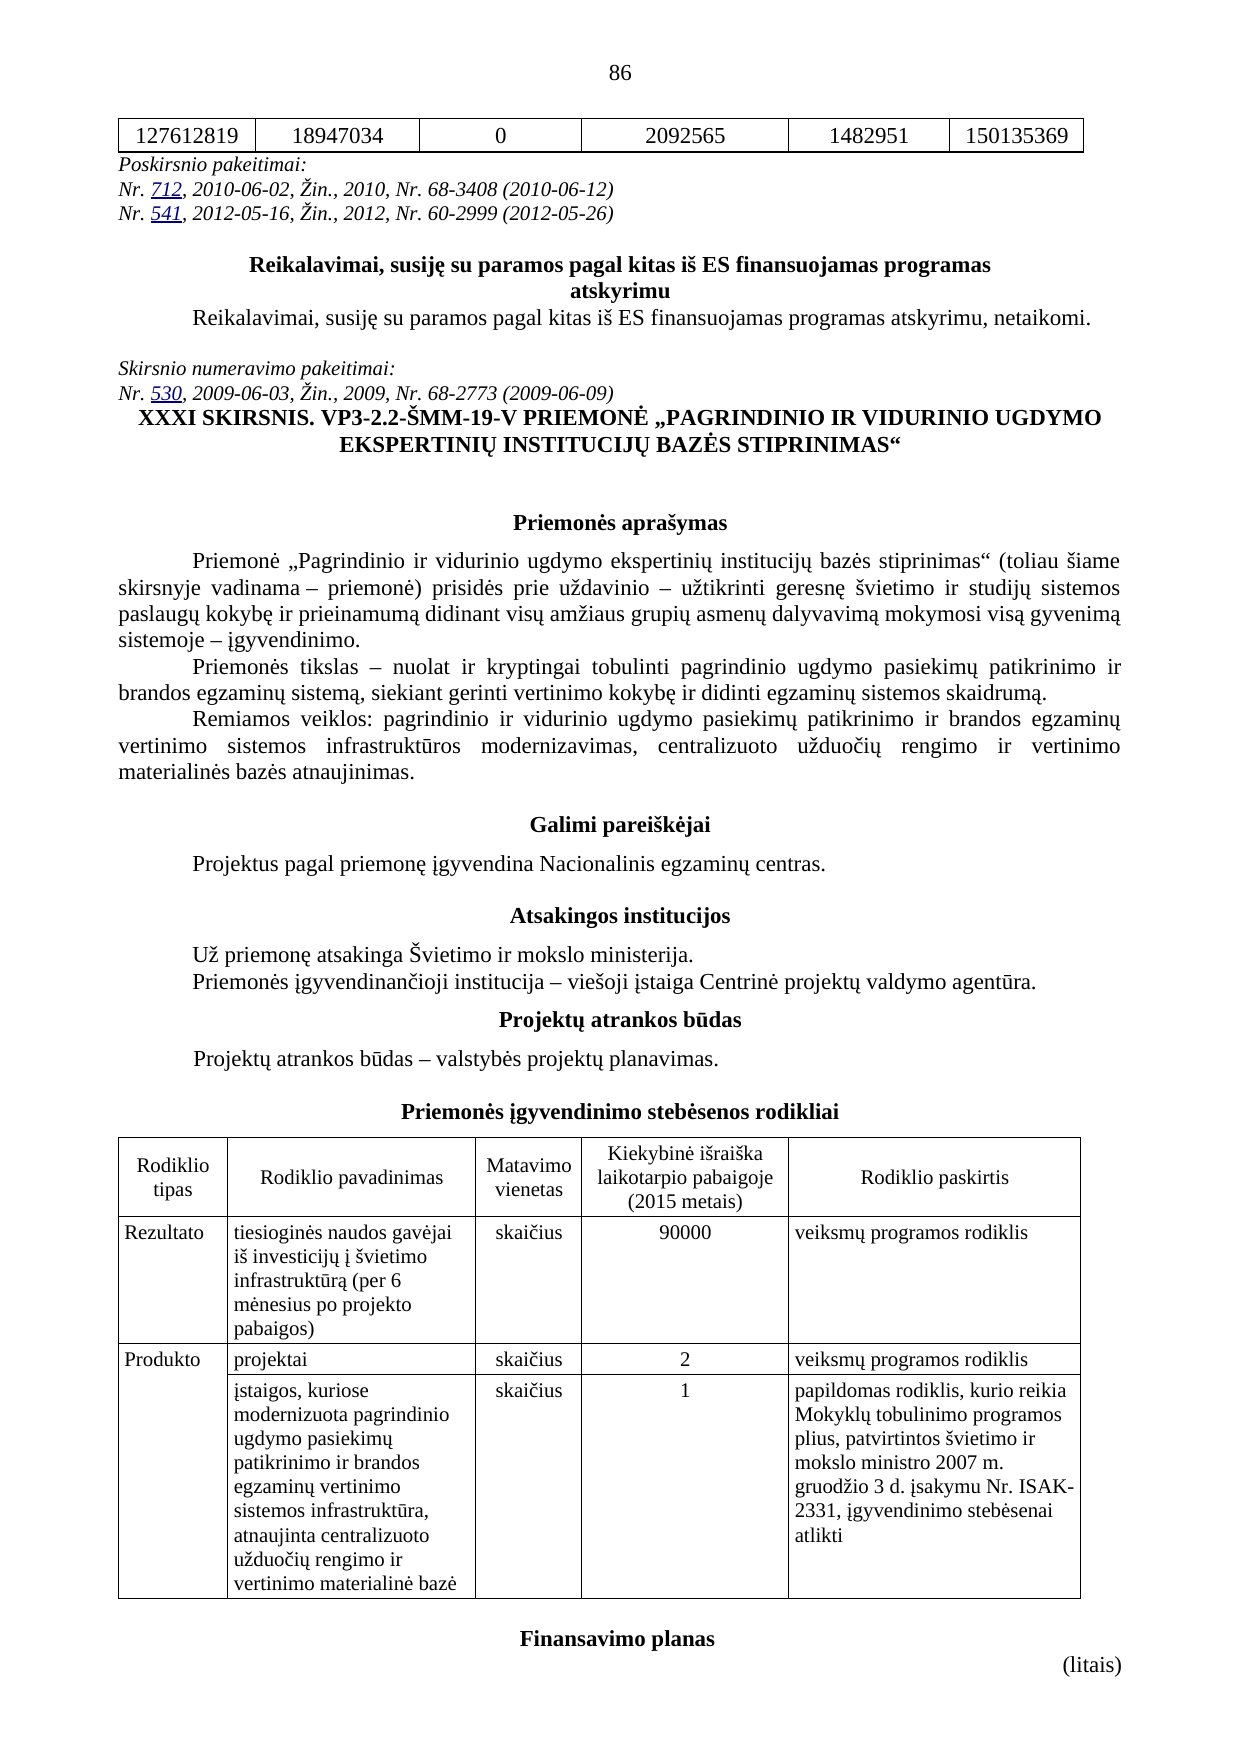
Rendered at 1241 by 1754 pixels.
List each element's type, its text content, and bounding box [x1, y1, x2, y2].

text Galimi pareiškėjai [118, 811, 1122, 837]
table_cell papildomas rodiklis, kurio reikia Mokyklų tobulinimo programos plius, patvirtintos švietimo ir mokslo ministro 2007 m. gruodžio 3 d. įsakymu Nr. ISAK-2331, įgyvendinimo stebėsenai atlikti [789, 1375, 1080, 1598]
text Poskirsnio pakeitimai: [118, 152, 1122, 176]
table_header Kiekybinė išraiška laikotarpio pabaigoje (2015 metais) [582, 1138, 788, 1216]
table_cell projektai [228, 1344, 475, 1374]
table_cell 2 [582, 1344, 788, 1374]
table_cell skaičius [476, 1375, 581, 1598]
table_cell 2092565 [582, 119, 788, 151]
text Priemonės aprašymas [118, 508, 1122, 535]
table_cell veiksmų programos rodiklis [789, 1344, 1080, 1374]
text (litais) [118, 1651, 1122, 1678]
table_cell Produkto [119, 1344, 227, 1598]
text Nr. 541, 2012-05-16, Žin., 2012, Nr. 60-2999 (2012-05-26) [118, 201, 1122, 224]
table_cell 0 [420, 119, 581, 151]
text Reikalavimai, susiję su paramos pagal kitas iš ES finansuojamas programas atskyrimu [118, 251, 1122, 304]
text Reikalavimai, susiję su paramos pagal kitas iš ES finansuojamas programas atskyrimu, netaikomi. [118, 304, 1122, 330]
table_cell 90000 [582, 1217, 788, 1343]
text Projektų atrankos būdas – valstybės projektų planavimas. [156, 1045, 1122, 1072]
table_cell 127612819 [119, 119, 255, 151]
table_cell skaičius [476, 1344, 581, 1374]
table_cell tiesioginės naudos gavėjai iš investicijų į švietimo infrastruktūrą (per 6 mėnesius po projekto pabaigos) [228, 1217, 475, 1343]
table_header Rodiklio tipas [119, 1138, 227, 1216]
table_cell 1482951 [789, 119, 949, 151]
text Už priemonę atsakinga Švietimo ir mokslo ministerija. [118, 941, 1122, 968]
text Priemonės tikslas – nuolat ir kryptingai tobulinti pagrindinio ugdymo pasiekimų patikrinimo ir brandos egzaminų sistemą, siekiant gerinti vertinimo kokybę ir didinti egzaminų sistemos skaidrumą. [118, 653, 1122, 706]
text Priemonės įgyvendinančioji institucija – viešoji įstaiga Centrinė projektų valdymo agentūra. [118, 968, 1122, 994]
text Priemonės įgyvendinimo stebėsenos rodikliai [118, 1098, 1122, 1124]
table_header Rodiklio pavadinimas [228, 1138, 475, 1216]
text Finansavimo planas [118, 1625, 1122, 1651]
text Nr. 712, 2010-06-02, Žin., 2010, Nr. 68-3408 (2010-06-12) [118, 176, 1122, 201]
table_cell 18947034 [256, 119, 419, 151]
text Atsakingos institucijos [118, 902, 1122, 929]
text Remiamos veiklos: pagrindinio ir vidurinio ugdymo pasiekimų patikrinimo ir brandos egzaminų vertinimo sistemos infrastruktūros modernizavimas, centralizuoto užduočių rengimo ir vertinimo materialinės bazės atnaujinimas. [118, 706, 1122, 784]
table_cell Rezultato [119, 1217, 227, 1343]
table_header Rodiklio paskirtis [789, 1138, 1080, 1216]
text Nr. 530, 2009-06-03, Žin., 2009, Nr. 68-2773 (2009-06-09) [118, 380, 1122, 404]
text Priemonė „Pagrindinio ir vidurinio ugdymo ekspertinių institucijų bazės stiprinimas“ (toliau šiame skirsnyje vadinama – priemonė) prisidės prie uždavinio – užtikrinti geresnę švietimo ir studijų sistemos paslaugų kokybę ir prieinamumą didinant visų amžiaus grupių asmenų dalyvavimą mokymosi visą gyvenimą sistemoje – įgyvendinimo. [118, 547, 1122, 653]
text Projektų atrankos būdas [118, 1007, 1122, 1033]
text XXXI SKirsnis. VP3-2.2-ŠMM-19-V PRIEMONĖ „PAGRINDINIO IR VIDURINIO UGDYMO EKSPERTINIŲ INSTITUCIJŲ BAZĖS STIPRINIMAS“ [118, 404, 1122, 457]
text Projektus pagal priemonę įgyvendina Nacionalinis egzaminų centras. [118, 850, 1122, 876]
text Skirsnio numeravimo pakeitimai: [118, 356, 1122, 380]
table_cell įstaigos, kuriose modernizuota pagrindinio ugdymo pasiekimų patikrinimo ir brandos egzaminų vertinimo sistemos infrastruktūra, atnaujinta centralizuoto užduočių rengimo ir vertinimo materialinė bazė [228, 1375, 475, 1598]
table_cell skaičius [476, 1217, 581, 1343]
table_header Matavimo vienetas [476, 1138, 581, 1216]
table_cell 1 [582, 1375, 788, 1598]
table_cell 150135369 [950, 119, 1083, 151]
table_cell veiksmų programos rodiklis [789, 1217, 1080, 1343]
